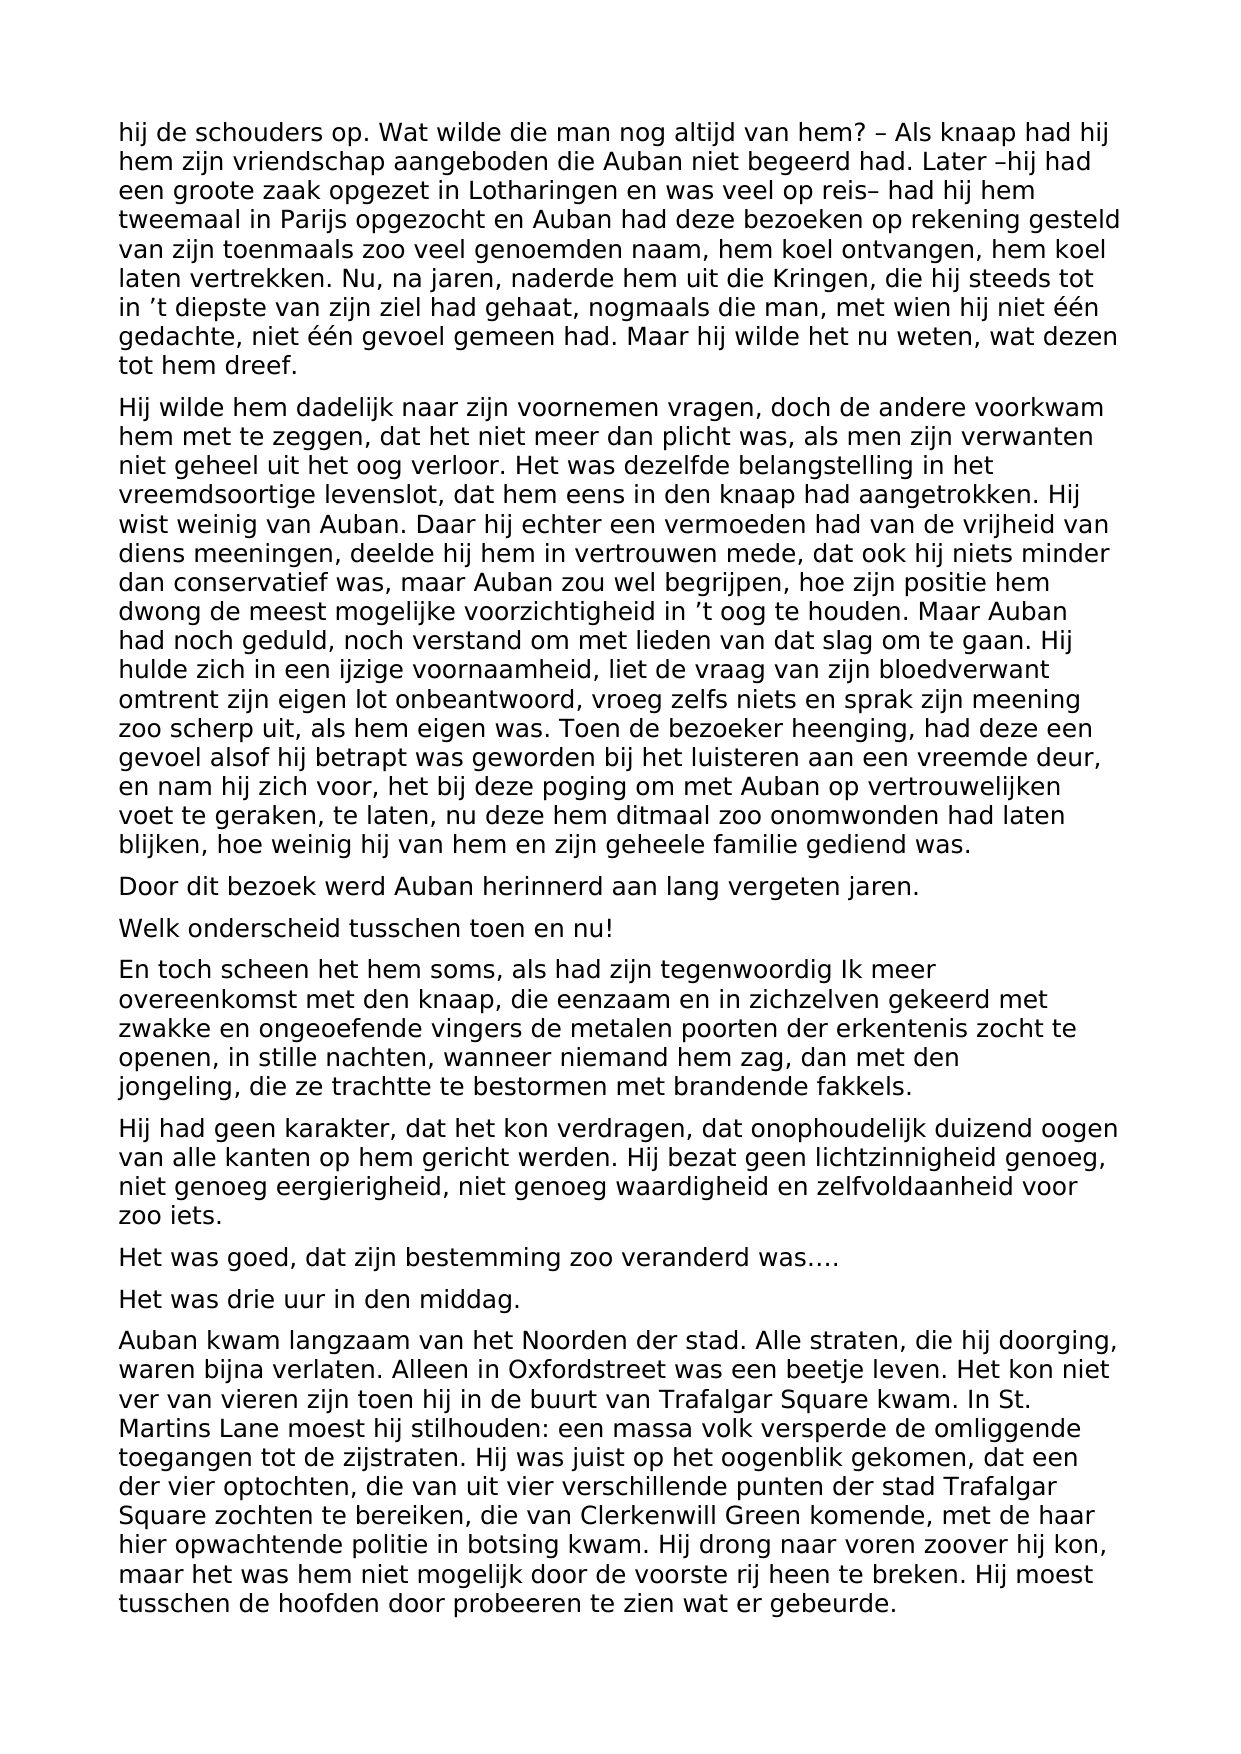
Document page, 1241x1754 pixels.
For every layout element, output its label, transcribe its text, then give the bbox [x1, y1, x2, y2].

text Welk onderscheid tusschen toen en nu! [118, 914, 1122, 943]
text Hij had geen karakter, dat het kon verdragen, dat onophoudelijk duizend oogen van alle kanten op hem gericht werden. Hij bezat geen lichtzinnigheid genoeg, niet genoeg eergierigheid, niet genoeg waardigheid en zelfvoldaanheid voor zoo iets. [118, 1114, 1122, 1231]
text Het was drie uur in den middag. [118, 1285, 1122, 1314]
text Door dit bezoek werd Auban herinnerd aan lang vergeten jaren. [118, 872, 1122, 901]
text Hij wilde hem dadelijk naar zijn voornemen vragen, doch de andere voorkwam hem met te zeggen, dat het niet meer dan plicht was, als men zijn verwanten niet geheel uit het oog verloor. Het was dezelfde belangstelling in het vreemdsoortige levenslot, dat hem eens in den knaap had aangetrokken. Hij wist weinig van Auban. Daar hij echter een vermoeden had van de vrijheid van diens meeningen, deelde hij hem in vertrouwen mede, dat ook hij niets minder dan conservatief was, maar Auban zou wel begrijpen, hoe zijn positie hem dwong de meest mogelijke voorzichtigheid in ’t oog te houden. Maar Auban had noch geduld, noch verstand om met lieden van dat slag om te gaan. Hij hulde zich in een ijzige voornaamheid, liet de vraag van zijn bloedverwant omtrent zijn eigen lot onbeantwoord, vroeg zelfs niets en sprak zijn meening zoo scherp uit, als hem eigen was. Toen de bezoeker heenging, had deze een gevoel alsof hij betrapt was geworden bij het luisteren aan een vreemde deur, en nam hij zich voor, het bij deze poging om met Auban op vertrouwelijken voet te geraken, te laten, nu deze hem ditmaal zoo onomwonden had laten blijken, hoe weinig hij van hem en zijn geheele familie gediend was. [118, 393, 1122, 860]
text Het was goed, dat zijn bestemming zoo veranderd was…. [118, 1243, 1122, 1272]
text En toch scheen het hem soms, als had zijn tegenwoordig Ik meer overeenkomst met den knaap, die eenzaam en in zichzelven gekeerd met zwakke en ongeoefende vingers de metalen poorten der erkentenis zocht te openen, in stille nachten, wanneer niemand hem zag, dan met den jongeling‚ die ze trachtte te bestormen met brandende fakkels. [118, 956, 1122, 1101]
text hij de schouders op. Wat wilde die man nog altijd van hem? – Als knaap had hij hem zijn vriendschap aangeboden die Auban niet begeerd had. Later –hij had een groote zaak opgezet in Lotharingen en was veel op reis– had hij hem tweemaal in Parijs opgezocht en Auban had deze bezoeken op rekening gesteld van zijn toenmaals zoo veel genoemden naam, hem koel ontvangen, hem koel laten vertrekken. Nu, na jaren, naderde hem uit die Kringen, die hij steeds tot in ’t diepste van zijn ziel had gehaat, nogmaals die man, met wien hij niet één gedachte, niet één gevoel gemeen had. Maar hij wilde het nu weten, wat dezen tot hem dreef. [118, 118, 1122, 381]
text Auban kwam langzaam van het Noorden der stad. Alle straten, die hij doorging, waren bijna verlaten. Alleen in Oxfordstreet was een beetje leven. Het kon niet ver van vieren zijn toen hij in de buurt van Trafalgar Square kwam. In St. Martins Lane moest hij stilhouden: een massa volk versperde de omliggende toegangen tot de zijstraten. Hij was juist op het oogenblik gekomen, dat een der vier optochten, die van uit vier verschillende punten der stad Trafalgar Square zochten te bereiken, die van Clerkenwill Green komende, met de haar hier opwachtende politie in botsing kwam. Hij drong naar voren zoover hij kon, maar het was hem niet mogelijk door de voorste rij heen te breken. Hij moest tusschen de hoofden door probeeren te zien wat er gebeurde. [118, 1326, 1122, 1618]
